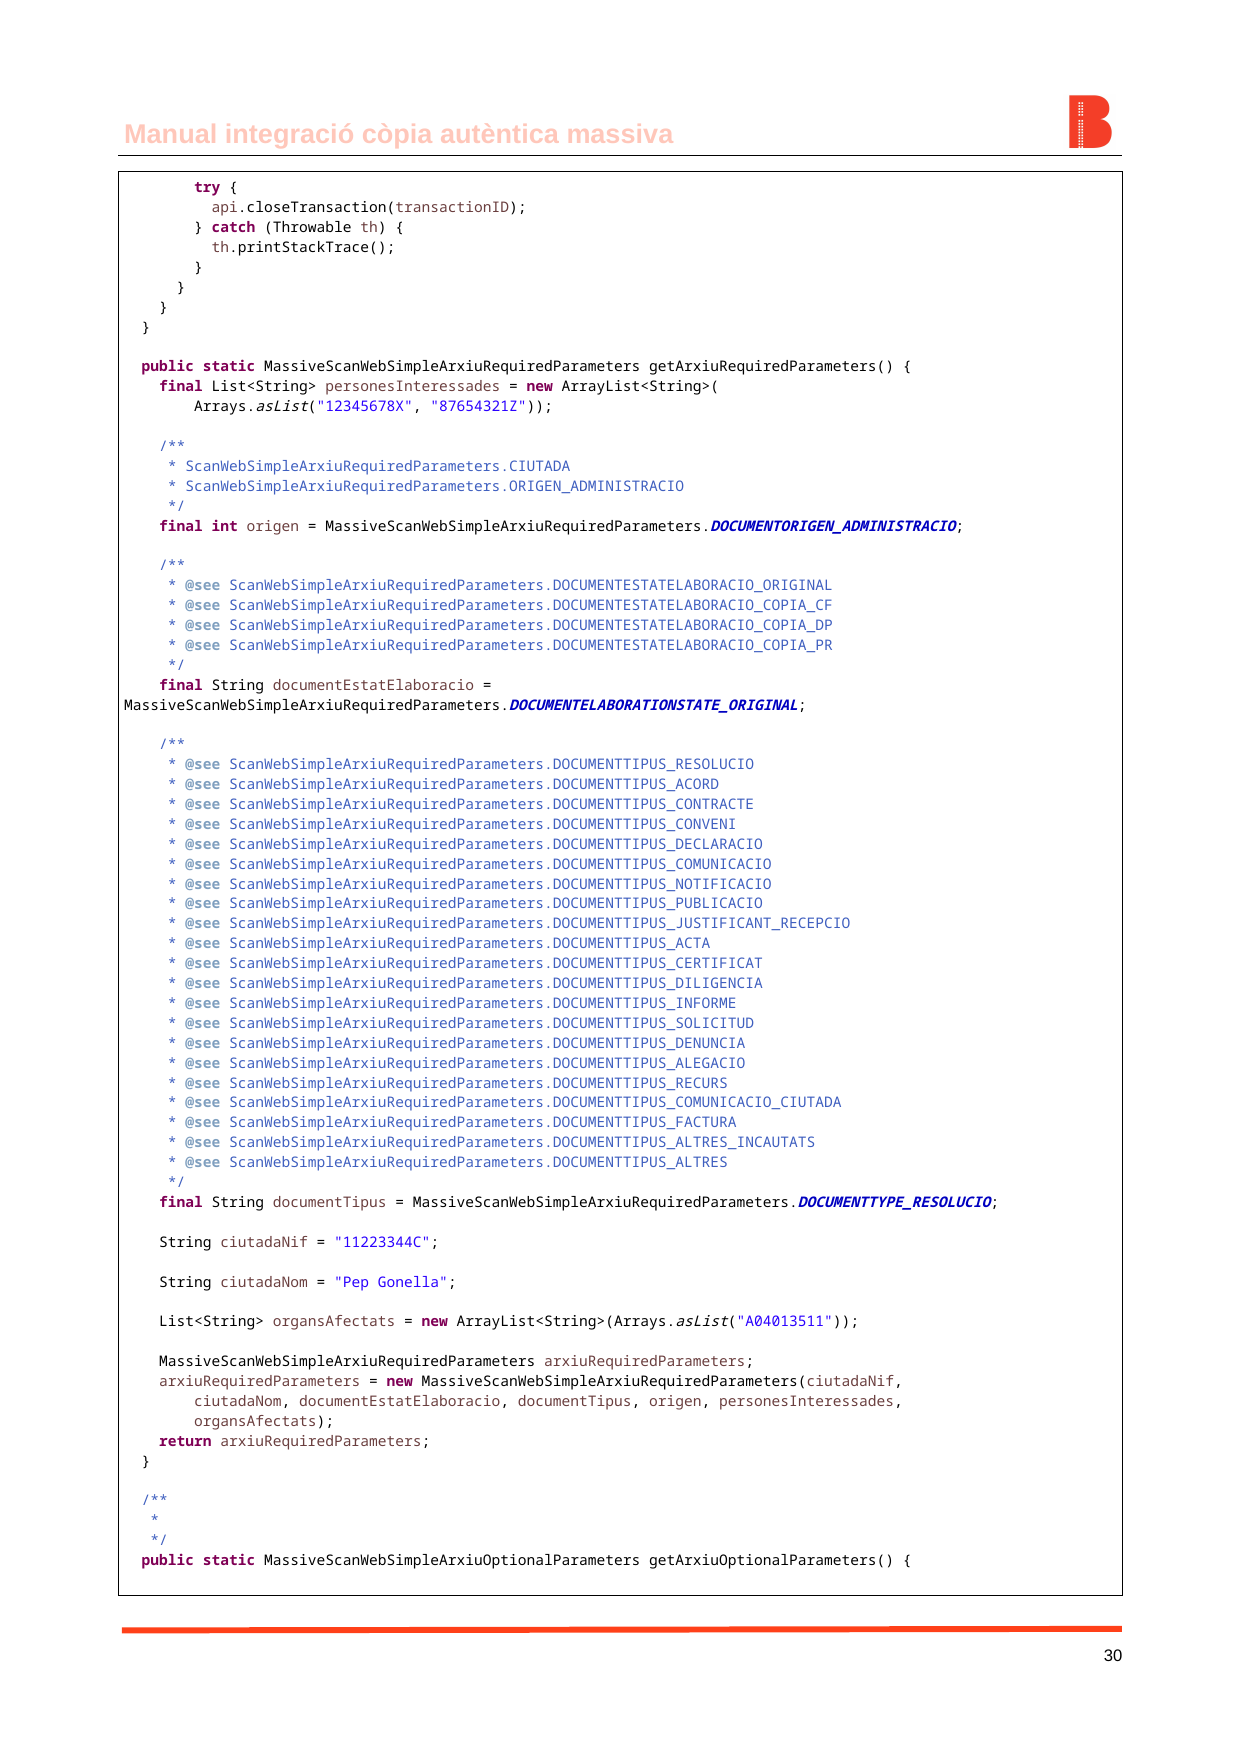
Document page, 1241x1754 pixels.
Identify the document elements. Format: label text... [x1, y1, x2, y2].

table_header try { api.closeTransaction(transactionID); } catch (Throwable th) { th.printStackTrace(); } } } } public static MassiveScanWebSimpleArxiuRequiredParameters getArxiuRequiredParameters() { final List<String> personesInteressades = new ArrayList<String>( Arrays.asList("12345678X", "87654321Z")); /** * ScanWebSimpleArxiuRequiredParameters.CIUTADA * ScanWebSimpleArxiuRequiredParameters.ORIGEN_ADMINISTRACIO */ final int origen = MassiveScanWebSimpleArxiuRequiredParameters.DOCUMENTORIGEN_ADMINISTRACIO; /** * @see ScanWebSimpleArxiuRequiredParameters.DOCUMENTESTATELABORACIO_ORIGINAL * @see ScanWebSimpleArxiuRequiredParameters.DOCUMENTESTATELABORACIO_COPIA_CF * @see ScanWebSimpleArxiuRequiredParameters.DOCUMENTESTATELABORACIO_COPIA_DP * @see ScanWebSimpleArxiuRequiredParameters.DOCUMENTESTATELABORACIO_COPIA_PR */ final String documentEstatElaboracio = MassiveScanWebSimpleArxiuRequiredParameters.DOCUMENTELABORATIONSTATE_ORIGINAL; /** * @see ScanWebSimpleArxiuRequiredParameters.DOCUMENTTIPUS_RESOLUCIO * @see ScanWebSimpleArxiuRequiredParameters.DOCUMENTTIPUS_ACORD * @see ScanWebSimpleArxiuRequiredParameters.DOCUMENTTIPUS_CONTRACTE * @see ScanWebSimpleArxiuRequiredParameters.DOCUMENTTIPUS_CONVENI * @see ScanWebSimpleArxiuRequiredParameters.DOCUMENTTIPUS_DECLARACIO * @see ScanWebSimpleArxiuRequiredParameters.DOCUMENTTIPUS_COMUNICACIO * @see ScanWebSimpleArxiuRequiredParameters.DOCUMENTTIPUS_NOTIFICACIO * @see ScanWebSimpleArxiuRequiredParameters.DOCUMENTTIPUS_PUBLICACIO * @see ScanWebSimpleArxiuRequiredParameters.DOCUMENTTIPUS_JUSTIFICANT_RECEPCIO * @see ScanWebSimpleArxiuRequiredParameters.DOCUMENTTIPUS_ACTA * @see ScanWebSimpleArxiuRequiredParameters.DOCUMENTTIPUS_CERTIFICAT * @see ScanWebSimpleArxiuRequiredParameters.DOCUMENTTIPUS_DILIGENCIA * @see ScanWebSimpleArxiuRequiredParameters.DOCUMENTTIPUS_INFORME * @see ScanWebSimpleArxiuRequiredParameters.DOCUMENTTIPUS_SOLICITUD * @see ScanWebSimpleArxiuRequiredParameters.DOCUMENTTIPUS_DENUNCIA * @see ScanWebSimpleArxiuRequiredParameters.DOCUMENTTIPUS_ALEGACIO * @see ScanWebSimpleArxiuRequiredParameters.DOCUMENTTIPUS_RECURS * @see ScanWebSimpleArxiuRequiredParameters.DOCUMENTTIPUS_COMUNICACIO_CIUTADA * @see ScanWebSimpleArxiuRequiredParameters.DOCUMENTTIPUS_FACTURA * @see ScanWebSimpleArxiuRequiredParameters.DOCUMENTTIPUS_ALTRES_INCAUTATS * @see ScanWebSimpleArxiuRequiredParameters.DOCUMENTTIPUS_ALTRES */ final String documentTipus = MassiveScanWebSimpleArxiuRequiredParameters.DOCUMENTTYPE_RESOLUCIO; String ciutadaNif = "11223344C"; String ciutadaNom = "Pep Gonella"; List<String> organsAfectats = new ArrayList<String>(Arrays.asList("A04013511")); MassiveScanWebSimpleArxiuRequiredParameters arxiuRequiredParameters; arxiuRequiredParameters = new MassiveScanWebSimpleArxiuRequiredParameters(ciutadaNif, ciutadaNom, documentEstatElaboracio, documentTipus, origen, personesInteressades, organsAfectats); return arxiuRequiredParameters; } /** * */ public static MassiveScanWebSimpleArxiuOptionalParameters getArxiuOptionalParameters() { [119, 172, 1122, 1595]
picture [1063, 94, 1117, 150]
